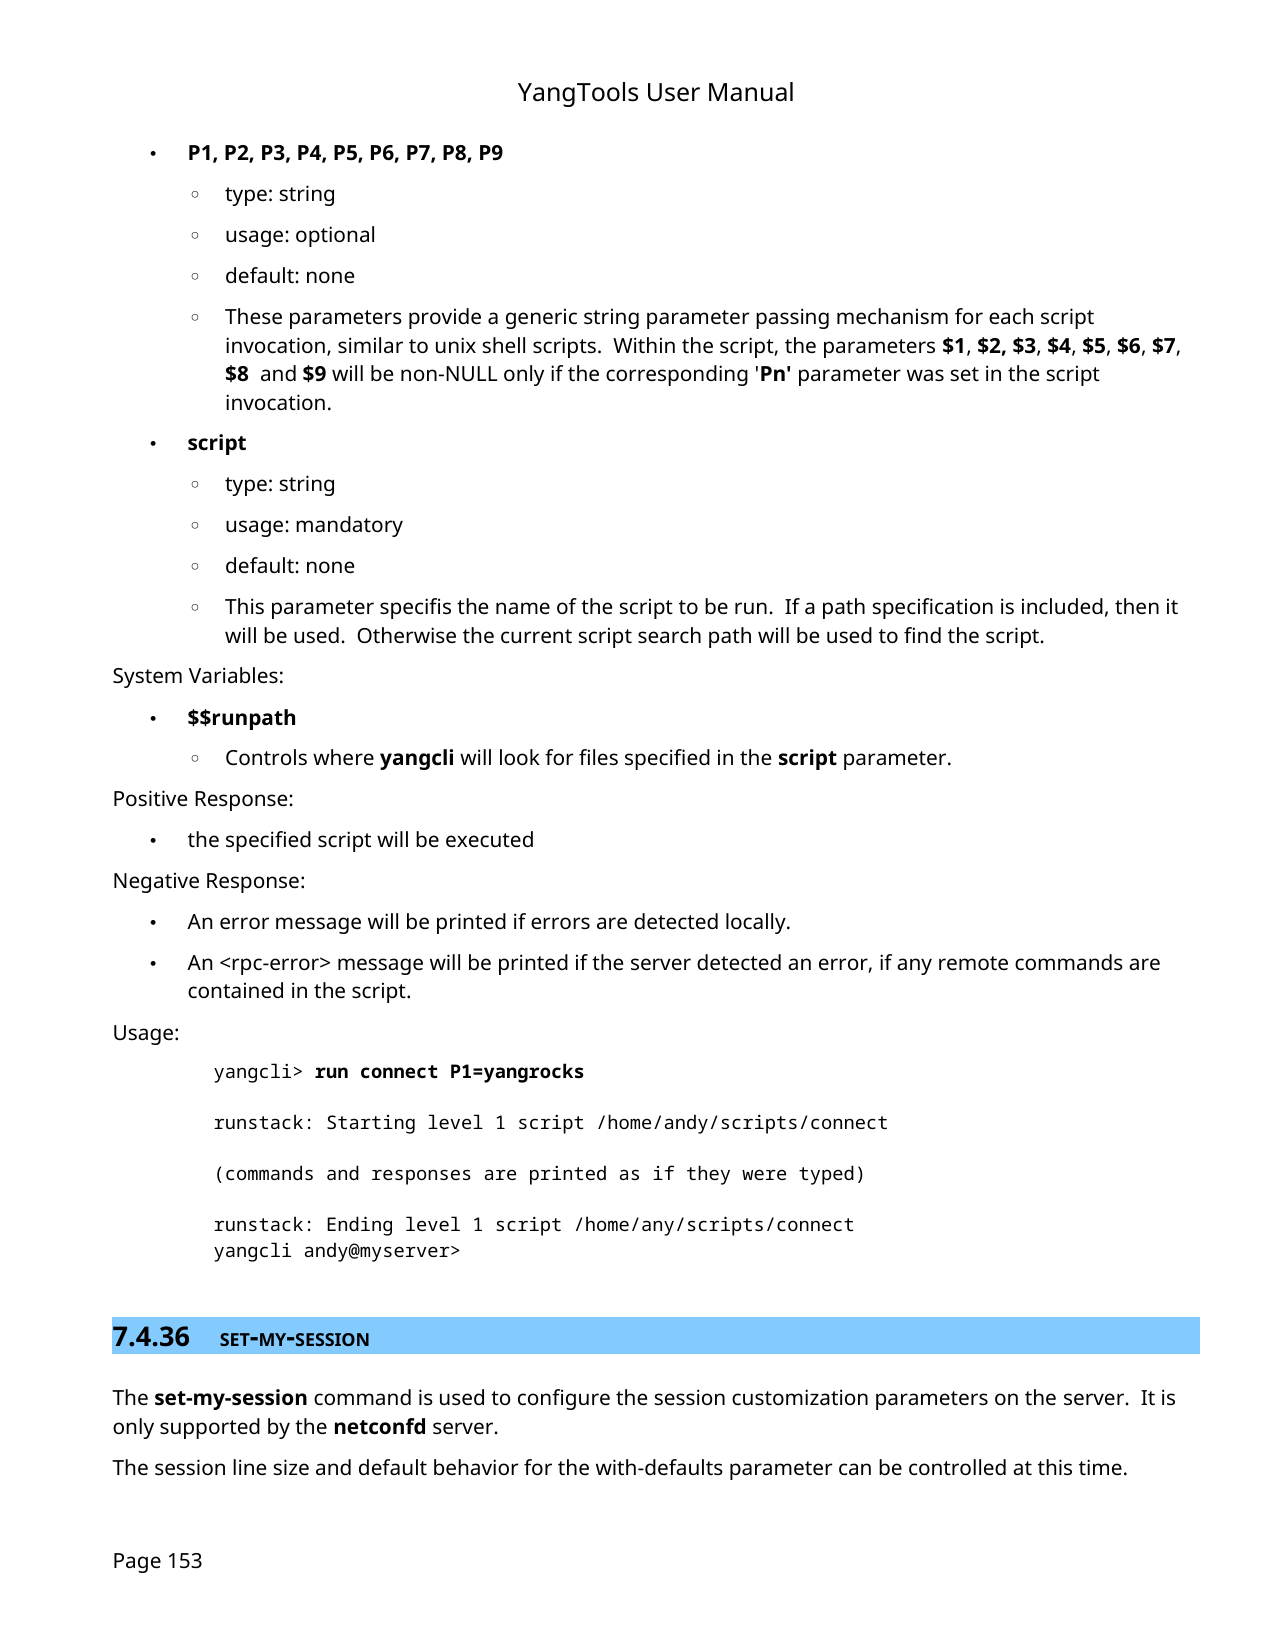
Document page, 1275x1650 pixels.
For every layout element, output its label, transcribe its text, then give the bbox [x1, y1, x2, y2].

text The set-my-session command is used to configure the session customization parameters on the server. It is only supported by the netconfd server. [112, 1383, 1200, 1440]
list usage: optional [187, 220, 1200, 249]
list Controls where yangcli will look for files specified in the script parameter. [187, 743, 1200, 772]
list the specified script will be executed [150, 825, 1200, 854]
subtitle set-my-session [112, 1317, 1200, 1354]
text Positive Response: [112, 784, 1200, 813]
list This parameter specifis the name of the script to be run. If a path specification is included, then it will be used. Otherwise the current script search path will be used to find the script. [187, 592, 1200, 649]
text The session line size and default behavior for the with-defaults parameter can be controlled at this time. [112, 1453, 1200, 1481]
text System Variables: [112, 662, 1200, 690]
list $$runpath [150, 703, 1200, 731]
text Negative Response: [112, 866, 1200, 895]
list usage: mandatory [187, 510, 1200, 539]
list script [150, 428, 1200, 457]
list type: string [187, 179, 1200, 208]
list An error message will be printed if errors are detected locally. [150, 907, 1200, 936]
list An <rpc-error> message will be printed if the server detected an error, if any remote commands are contained in the script. [150, 948, 1200, 1005]
list type: string [187, 469, 1200, 498]
list default: none [187, 261, 1200, 290]
text yangcli> run connect P1=yangrocks runstack: Starting level 1 script /home/andy/scripts/connect (commands and responses are printed as if they were typed) runstack: Ending level 1 script /home/any/scripts/connect yangcli andy@myserver> [139, 1058, 1200, 1288]
text Usage: [112, 1018, 1200, 1046]
list P1, P2, P3, P4, P5, P6, P7, P8, P9 [150, 138, 1200, 167]
list default: none [187, 551, 1200, 580]
list These parameters provide a generic string parameter passing mechanism for each script invocation, similar to unix shell scripts. Within the script, the parameters $1, $2, $3, $4, $5, $6, $7, $8 and $9 will be non-NULL only if the corresponding 'Pn' parameter was set in the script invocation. [187, 302, 1200, 416]
